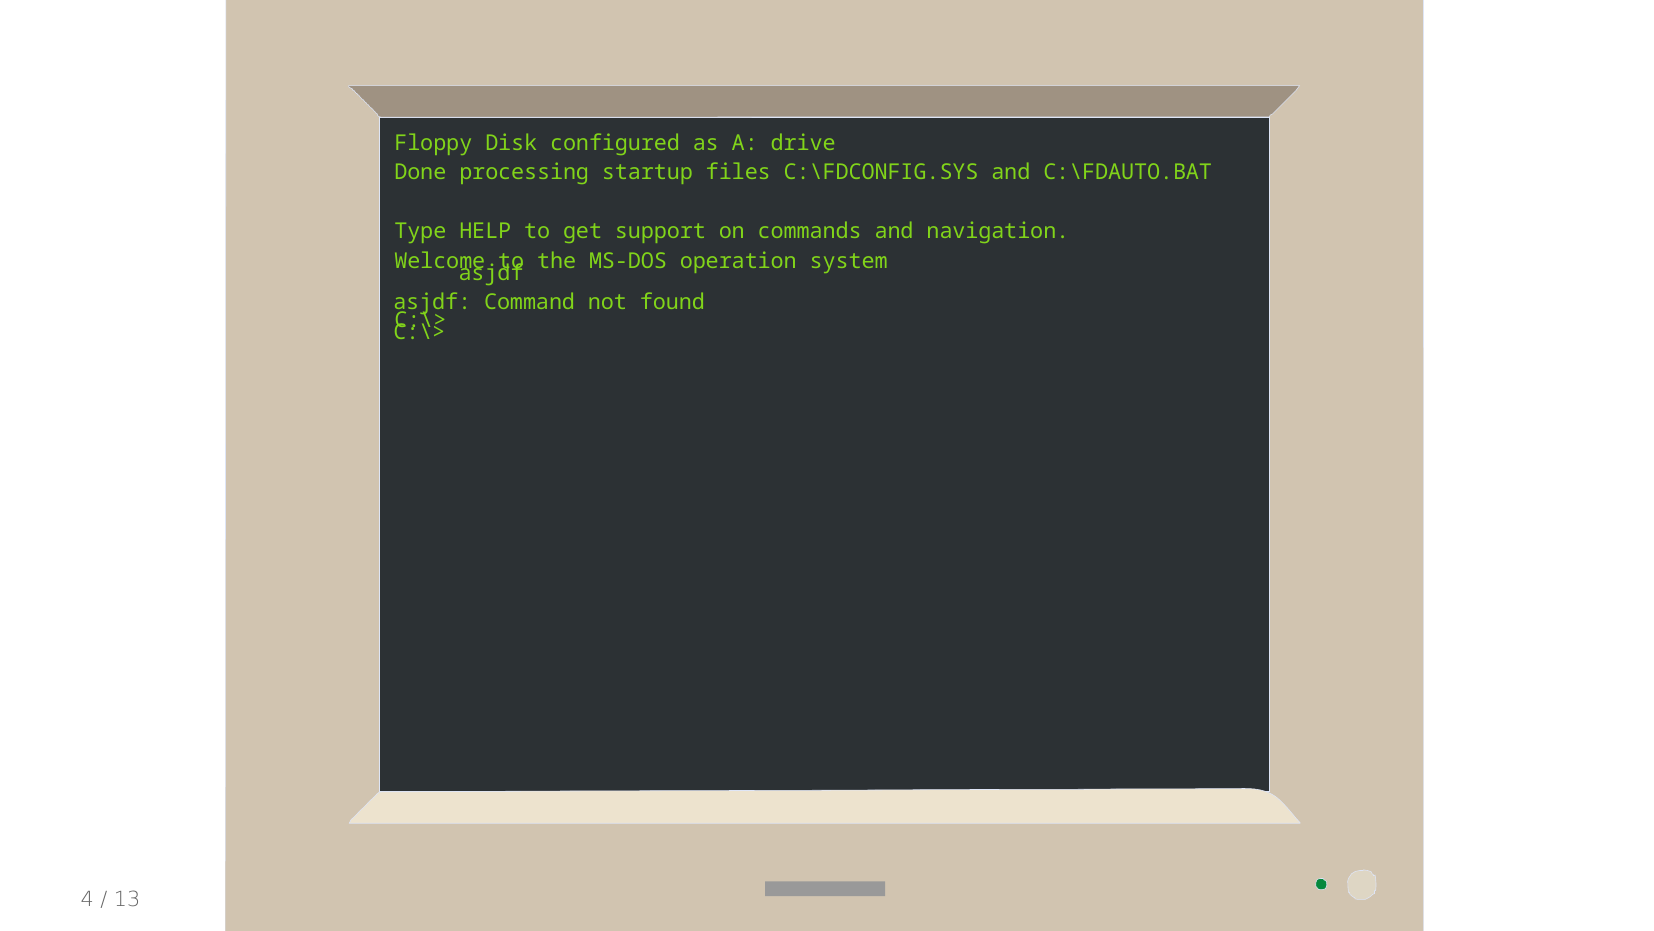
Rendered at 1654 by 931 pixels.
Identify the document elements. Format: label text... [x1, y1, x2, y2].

text_box Floppy Disk configured as A: drive Done processing startup files C:\FDCONFIG.SYS and C:\FDAUTO.BAT Type HELP to get support on commands and navigation. Welcome to the MS-DOS operation system C:\> [379, 119, 1269, 788]
text_box asjdf asjdf: Command not found C:\> [378, 249, 1231, 363]
picture [225, 0, 1425, 931]
